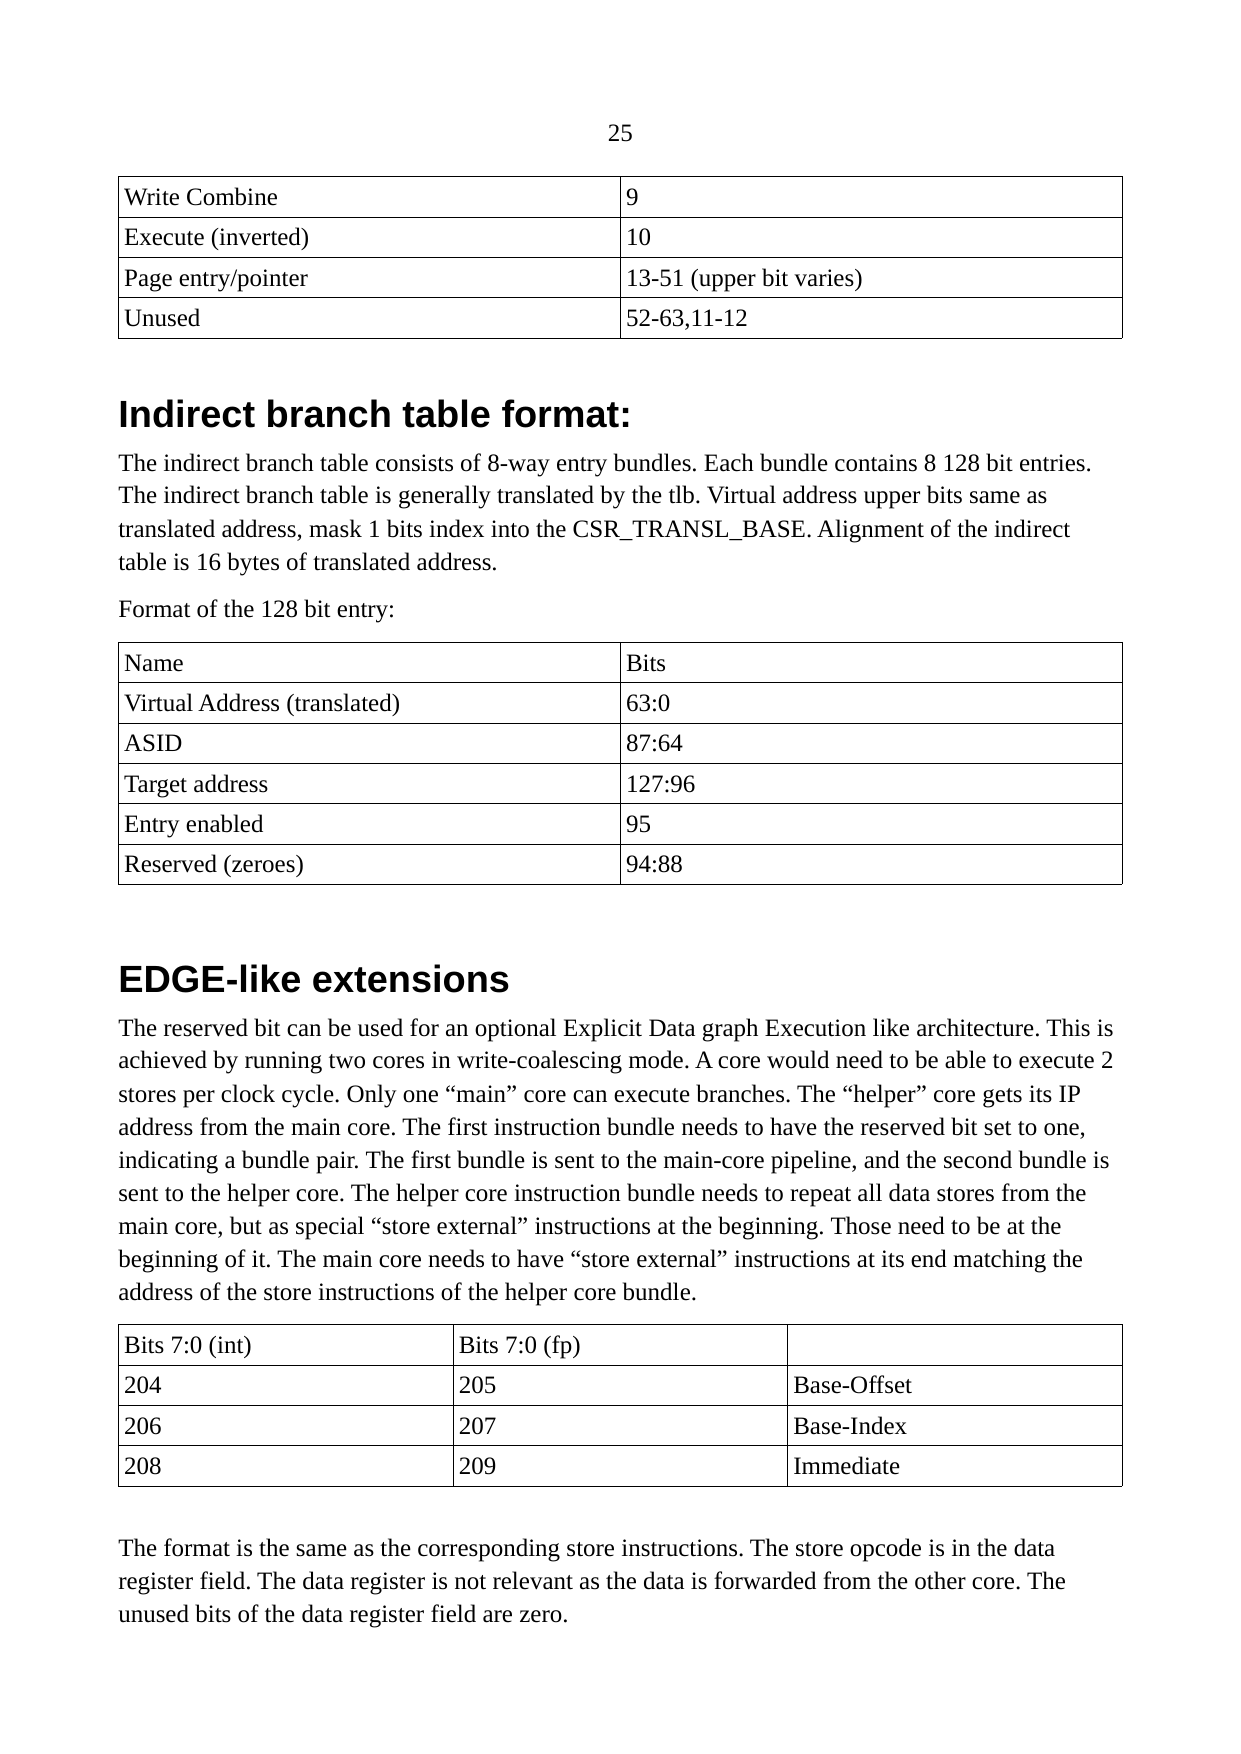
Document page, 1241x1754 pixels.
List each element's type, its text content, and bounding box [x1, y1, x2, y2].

table_cell 205 [454, 1366, 787, 1405]
table_header Bits [621, 643, 1122, 682]
table_cell Base-Index [788, 1406, 1122, 1445]
text The format is the same as the corresponding store instructions. The store opcode is in the data register field. The data register is not relevant as the data is forwarded from the other core. The unused bits of the data register field are zero. [118, 1533, 1122, 1628]
text Format of the 128 bit entry: [118, 594, 1122, 623]
table_cell 207 [454, 1406, 787, 1445]
table_cell Target address [119, 764, 620, 803]
subtitle Indirect branch table format: [118, 391, 1122, 435]
table_cell Entry enabled [119, 804, 620, 843]
text The reserved bit can be used for an optional Explicit Data graph Execution like architecture. This is achieved by running two cores in write-coalescing mode. A core would need to be able to execute 2 stores per clock cycle. Only one “main” core can execute branches. The “helper” core gets its IP address from the main core. The first instruction bundle needs to have the reserved bit set to one, indicating a bundle pair. The first bundle is sent to the main-core pipeline, and the second bundle is sent to the helper core. The helper core instruction bundle needs to repeat all data stores from the main core, but as special “store external” instructions at the beginning. Those need to be at the beginning of it. The main core needs to have “store external” instructions at its end matching the address of the store instructions of the helper core bundle. [118, 1013, 1122, 1306]
table_cell Immediate [788, 1446, 1122, 1486]
table_cell 63:0 [621, 683, 1122, 722]
table_cell 10 [621, 218, 1122, 257]
table_cell 95 [621, 804, 1122, 843]
table_cell 9 [621, 177, 1122, 217]
table_cell 13-51 (upper bit varies) [621, 258, 1122, 297]
table_cell Unused [119, 298, 620, 338]
table_cell Page entry/pointer [119, 258, 620, 297]
table_cell ASID [119, 724, 620, 763]
table_cell Execute (inverted) [119, 218, 620, 257]
table_header Name [119, 643, 620, 682]
text The indirect branch table consists of 8-way entry bundles. Each bundle contains 8 128 bit entries. The indirect branch table is generally translated by the tlb. Virtual address upper bits same as translated address, mask 1 bits index into the CSR_TRANSL_BASE. Alignment of the indirect table is 16 bytes of translated address. [118, 448, 1122, 575]
table_cell 87:64 [621, 724, 1122, 763]
subtitle EDGE-like extensions [118, 956, 1122, 1000]
table_cell 208 [119, 1446, 453, 1486]
table_cell 209 [454, 1446, 787, 1486]
table_cell Base-Offset [788, 1366, 1122, 1405]
table_header Bits 7:0 (fp) [454, 1325, 787, 1365]
table_cell Write Combine [119, 177, 620, 217]
table_cell 94:88 [621, 845, 1122, 884]
table_cell 206 [119, 1406, 453, 1445]
table_header [788, 1325, 1122, 1365]
table_cell 52-63,11-12 [621, 298, 1122, 338]
table_cell 204 [119, 1366, 453, 1405]
table_cell Virtual Address (translated) [119, 683, 620, 722]
table_header Bits 7:0 (int) [119, 1325, 453, 1365]
table_cell 127:96 [621, 764, 1122, 803]
table_cell Reserved (zeroes) [119, 845, 620, 884]
